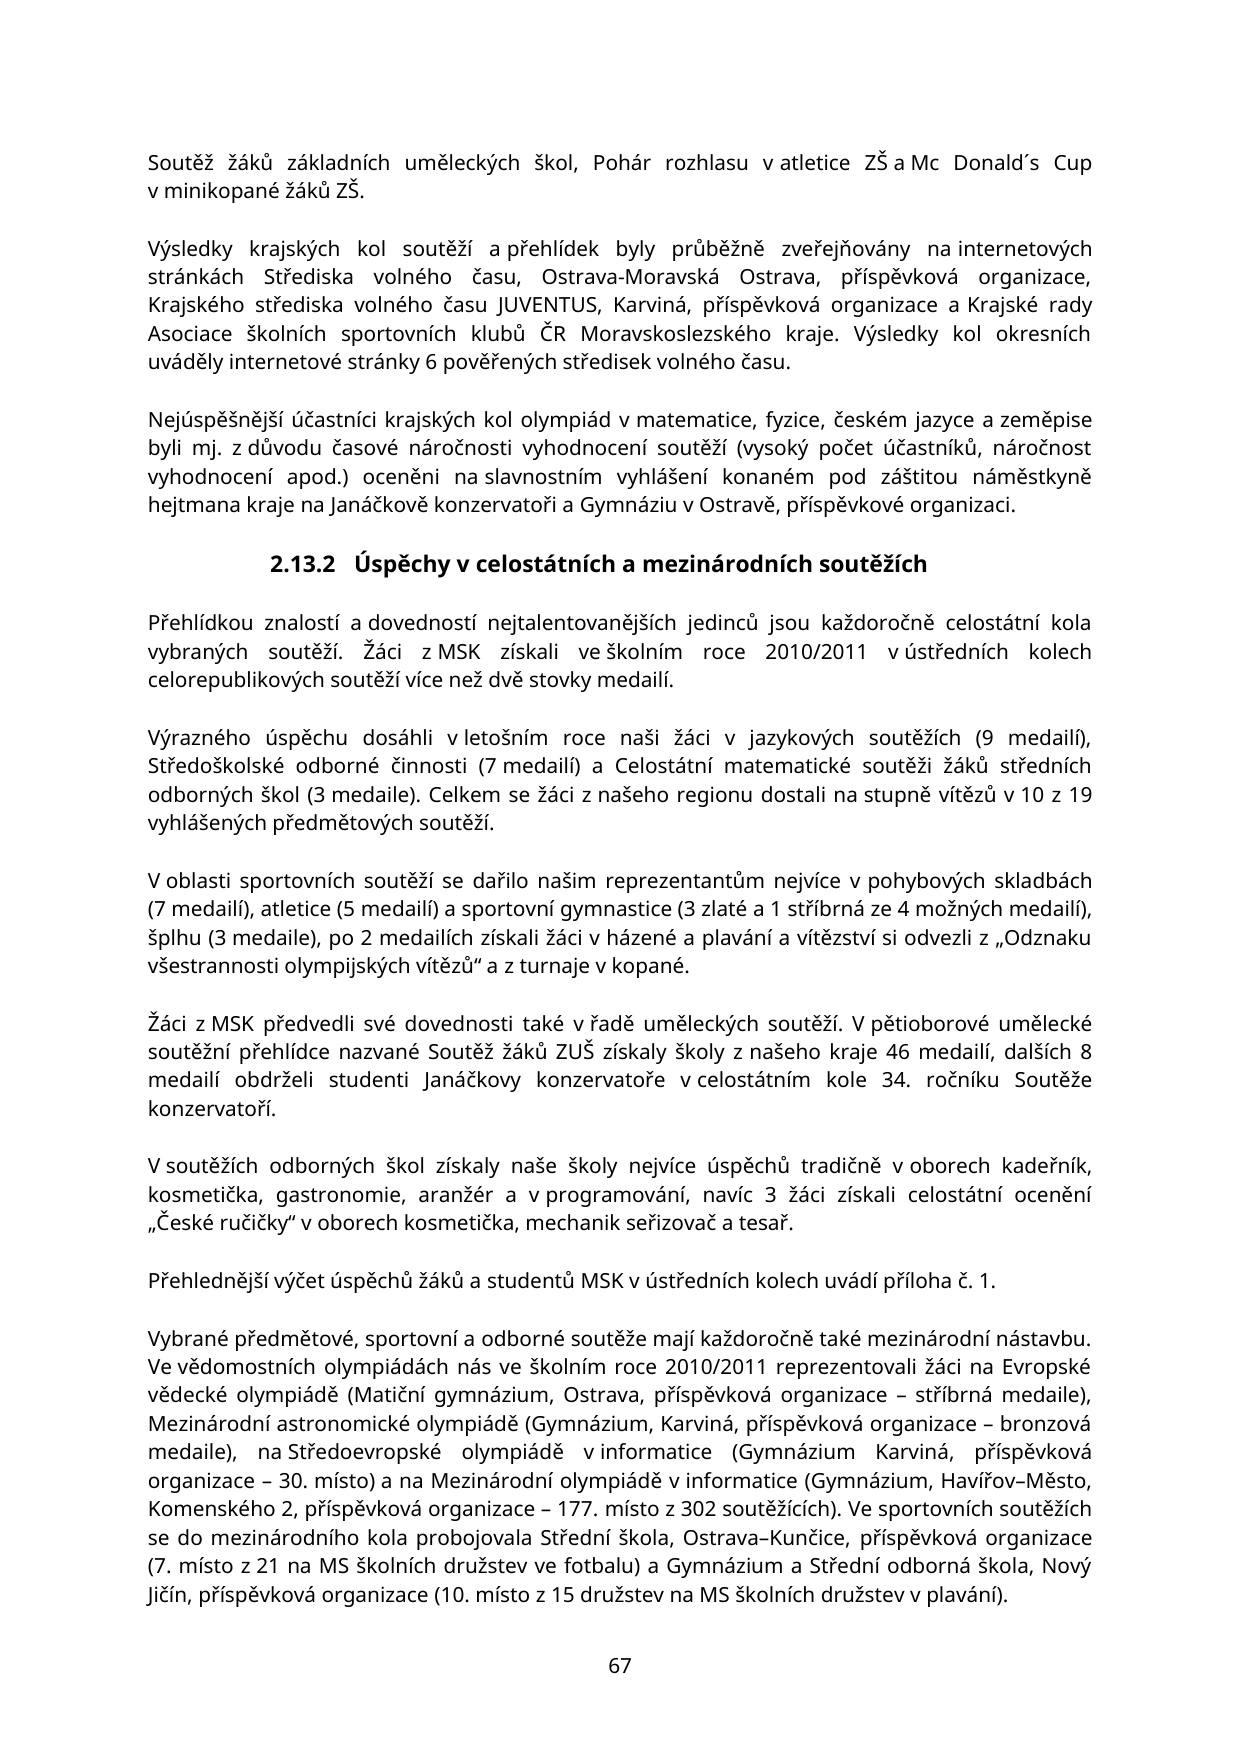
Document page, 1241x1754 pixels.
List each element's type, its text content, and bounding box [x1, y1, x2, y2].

text Přehlednější výčet úspěchů žáků a studentů MSK v ústředních kolech uvádí příloha č. 1. [148, 1266, 1092, 1294]
text Výrazného úspěchu dosáhli v letošním roce naši žáci v jazykových soutěžích (9 medailí), Středoškolské odborné činnosti (7 medailí) a Celostátní matematické soutěži žáků středních odborných škol (3 medaile). Celkem se žáci z našeho regionu dostali na stupně vítězů v 10 z 19 vyhlášených předmětových soutěží. [148, 723, 1092, 837]
text V oblasti sportovních soutěží se dařilo našim reprezentantům nejvíce v pohybových skladbách (7 medailí), atletice (5 medailí) a sportovní gymnastice (3 zlaté a 1 stříbrná ze 4 možných medailí), šplhu (3 medaile), po 2 medailích získali žáci v házené a plavání a vítězství si odvezli z „Odznaku všestrannosti olympijských vítězů“ a z turnaje v kopané. [148, 866, 1092, 979]
text Výsledky krajských kol soutěží a přehlídek byly průběžně zveřejňovány na internetových stránkách Střediska volného času, Ostrava-Moravská Ostrava, příspěvková organizace, Krajského střediska volného času JUVENTUS, Karviná, příspěvková organizace a Krajské rady Asociace školních sportovních klubů ČR Moravskoslezského kraje. Výsledky kol okresních uváděly internetové stránky 6 pověřených středisek volného času. [148, 234, 1092, 376]
text Vybrané předmětové, sportovní a odborné soutěže mají každoročně také mezinárodní nástavbu. Ve vědomostních olympiádách nás ve školním roce 2010/2011 reprezentovali žáci na Evropské vědecké olympiádě (Matiční gymnázium, Ostrava, příspěvková organizace – stříbrná medaile), Mezinárodní astronomické olympiádě (Gymnázium, Karviná, příspěvková organizace – bronzová medaile), na Středoevropské olympiádě v informatice (Gymnázium Karviná, příspěvková organizace – 30. místo) a na Mezinárodní olympiádě v informatice (Gymnázium, Havířov–Město, Komenského 2, příspěvková organizace – 177. místo z 302 soutěžících). Ve sportovních soutěžích se do mezinárodního kola probojovala Střední škola, Ostrava–Kunčice, příspěvková organizace (7. místo z 21 na MS školních družstev ve fotbalu) a Gymnázium a Střední odborná škola, Nový Jičín, příspěvková organizace (10. místo z 15 družstev na MS školních družstev v plavání). [148, 1324, 1092, 1608]
text Žáci z MSK předvedli své dovednosti také v řadě uměleckých soutěží. V pětioborové umělecké soutěžní přehlídce nazvané Soutěž žáků ZUŠ získaly školy z našeho kraje 46 medailí, dalších 8 medailí obdrželi studenti Janáčkovy konzervatoře v celostátním kole 34. ročníku Soutěže konzervatoří. [148, 1009, 1092, 1122]
text Přehlídkou znalostí a dovedností nejtalentovanějších jedinců jsou každoročně celostátní kola vybraných soutěží. Žáci z MSK získali ve školním roce 2010/2011 v ústředních kolech celorepublikových soutěží více než dvě stovky medailí. [148, 608, 1092, 694]
text Soutěž žáků základních uměleckých škol, Pohár rozhlasu v atletice ZŠ a Mc Donald´s Cup v minikopané žáků ZŠ. [148, 148, 1092, 204]
subtitle Úspěchy v celostátních a mezinárodních soutěžích [270, 548, 1092, 579]
text V soutěžích odborných škol získaly naše školy nejvíce úspěchů tradičně v oborech kadeřník, kosmetička, gastronomie, aranžér a v programování, navíc 3 žáci získali celostátní ocenění „České ručičky“ v oborech kosmetička, mechanik seřizovač a tesař. [148, 1152, 1092, 1237]
text Nejúspěšnější účastníci krajských kol olympiád v matematice, fyzice, českém jazyce a zeměpise byli mj. z důvodu časové náročnosti vyhodnocení soutěží (vysoký počet účastníků, náročnost vyhodnocení apod.) oceněni na slavnostním vyhlášení konaném pod záštitou náměstkyně hejtmana kraje na Janáčkově konzervatoři a Gymnáziu v Ostravě, příspěvkové organizaci. [148, 405, 1092, 519]
